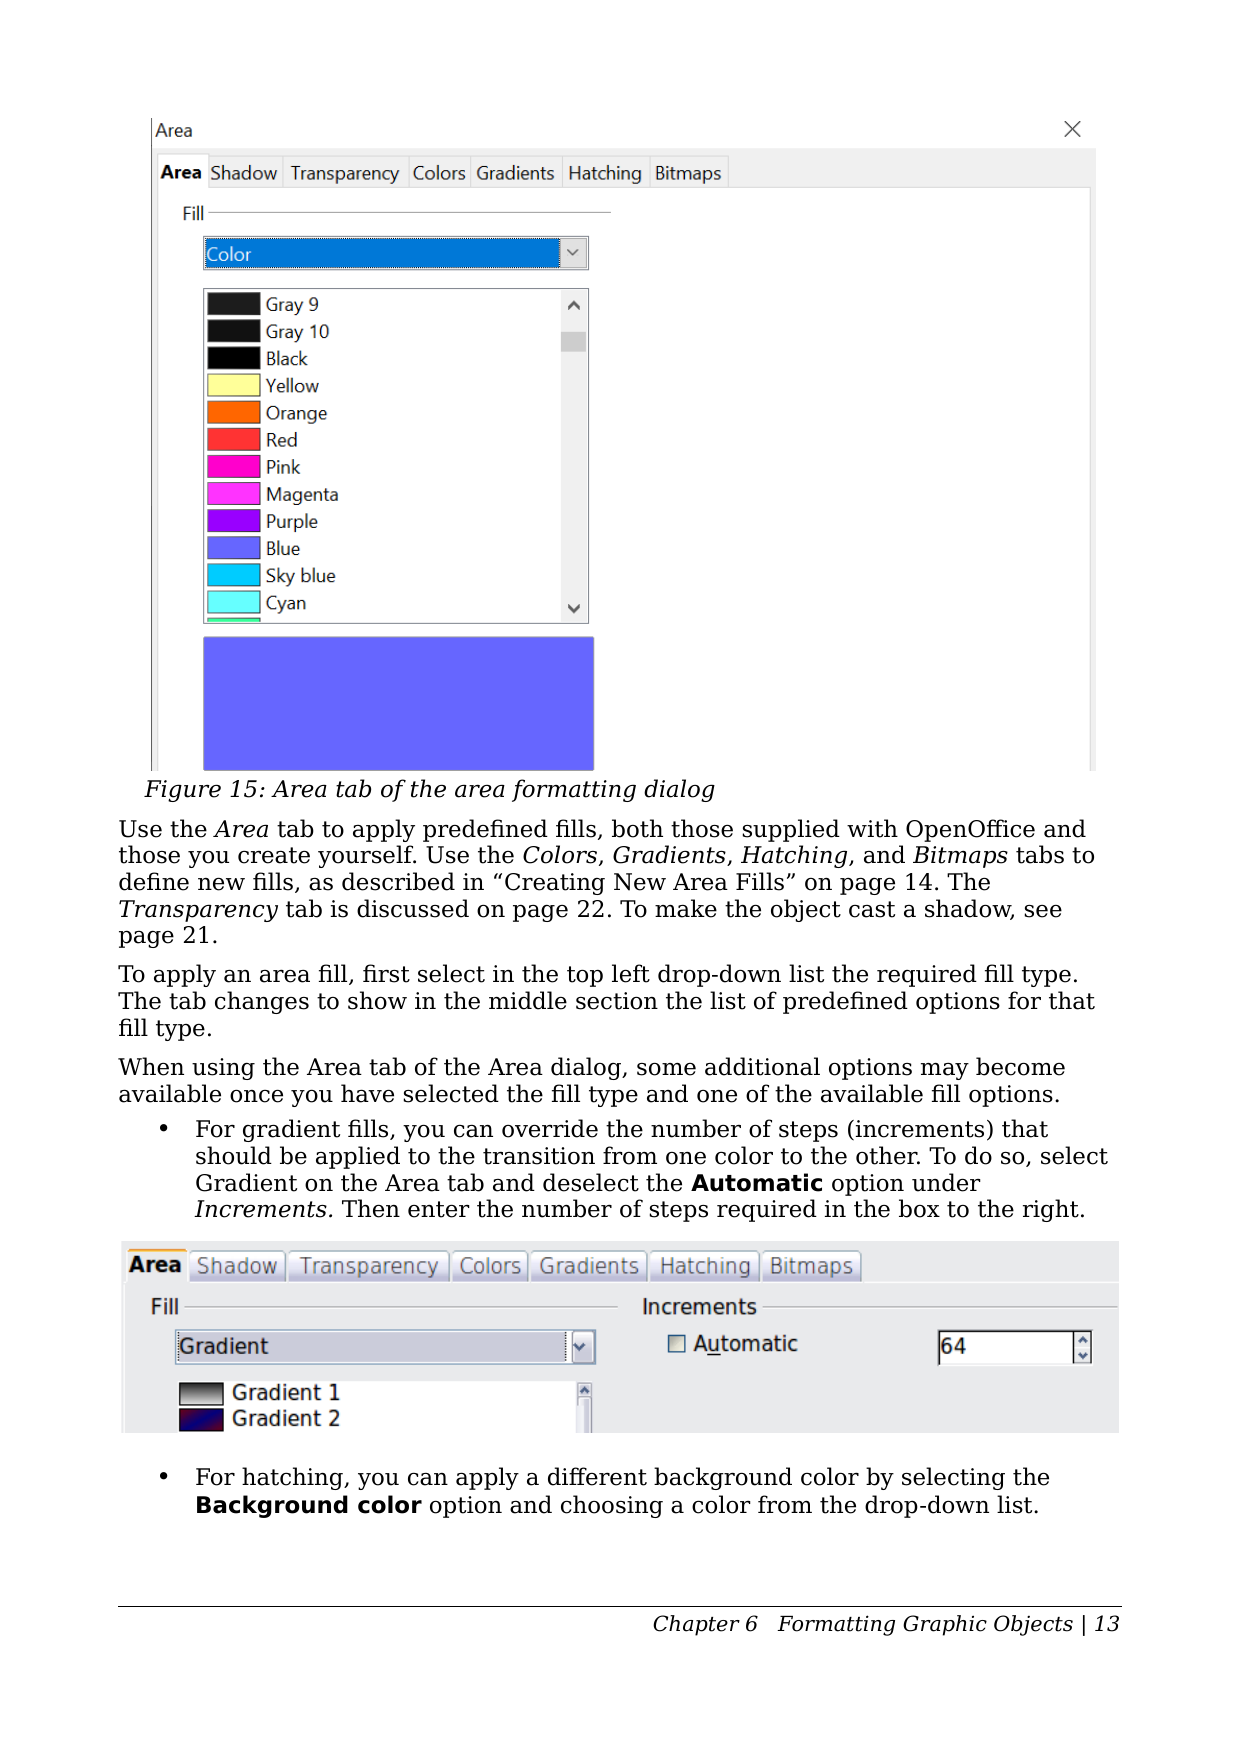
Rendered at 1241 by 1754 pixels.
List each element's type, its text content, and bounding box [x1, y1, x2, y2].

text To apply an area fill, first select in the top left drop-down list the required fill type. The tab changes to show in the middle section the list of predefined options for that fill type. [118, 962, 1122, 1042]
text Use the Area tab to apply predefined fills, both those supplied with OpenOffice and those you create yourself. Use the Colors, Gradients, Hatching, and Bitmaps tabs to define new fills, as described in “Creating New Area Fills” on page 14. The Transparency tab is discussed on page 22. To make the object cast a shadow, see page 21. [118, 816, 1122, 949]
text Figure 15: Area tab of the area formatting dialog [144, 777, 1096, 803]
list For gradient fills, you can override the number of steps (increments) that should be applied to the transition from one color to the other. To do so, select Gradient on the Area tab and deselect the Automatic option under Increments. Then enter the number of steps required in the box to the right. [156, 1114, 1122, 1223]
picture [121, 1241, 1119, 1433]
list For hatching, you can apply a different background color by selecting the Background color option and choosing a color from the drop‑down list. [156, 1463, 1122, 1518]
list When using the Area tab of the Area dialog, some additional options may become available once you have selected the fill type and one of the available fill options. [118, 1054, 1122, 1107]
picture [151, 118, 1096, 771]
